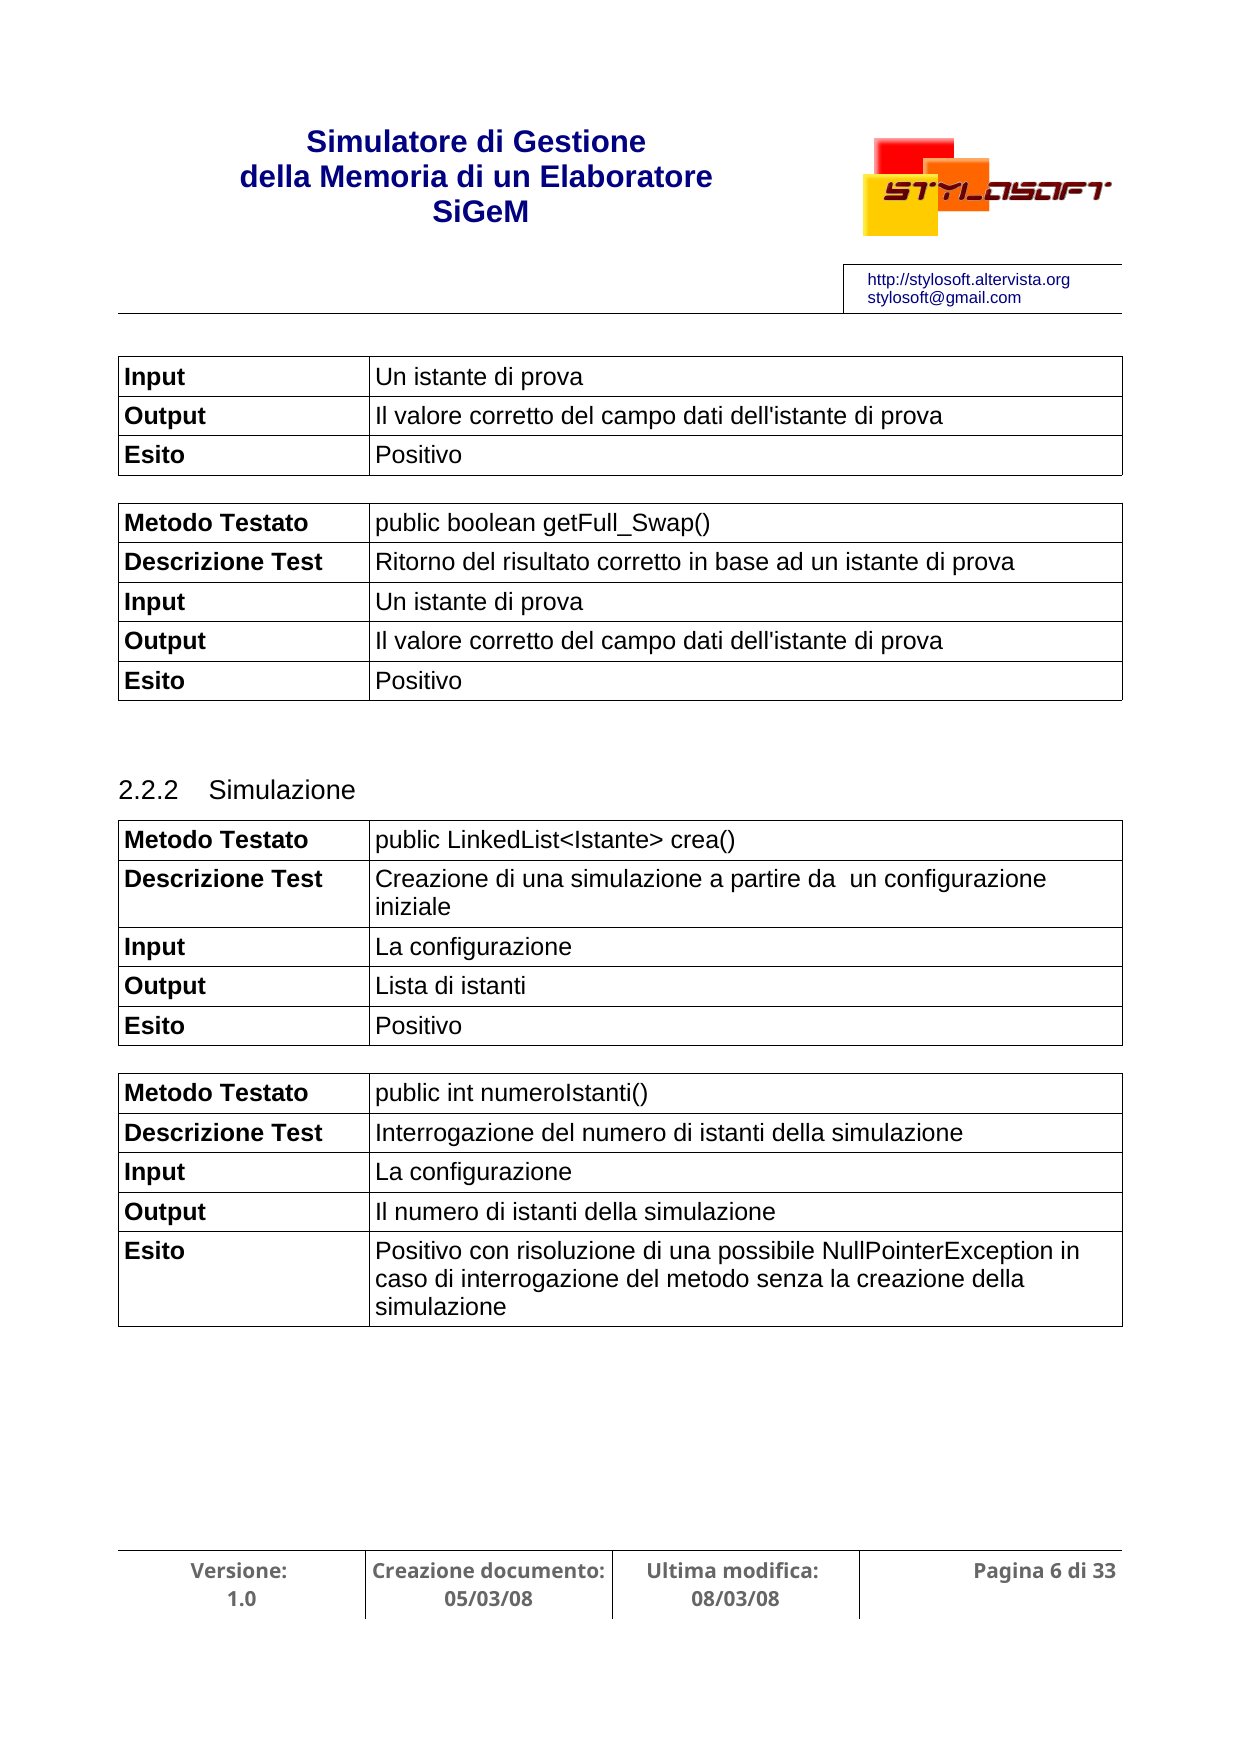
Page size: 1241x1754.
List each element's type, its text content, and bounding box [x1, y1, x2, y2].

table_cell Ritorno del risultato corretto in base ad un istante di prova [370, 543, 1122, 582]
table_cell Il valore corretto del campo dati dell'istante di prova [370, 622, 1122, 661]
table_cell Un istante di prova [370, 583, 1122, 621]
table_cell Descrizione Test [119, 1114, 369, 1152]
subtitle Simulazione [118, 775, 1122, 805]
table_header public LinkedList<Istante> crea() [370, 821, 1122, 859]
table_cell Descrizione Test [119, 543, 369, 582]
table_cell La configurazione [370, 928, 1122, 966]
table_header Metodo Testato [119, 1074, 369, 1113]
table_header public boolean getFull_Swap() [370, 504, 1122, 542]
table_cell Il numero di istanti della simulazione [370, 1193, 1122, 1231]
table_cell Positivo [370, 662, 1122, 700]
table_cell Lista di istanti [370, 967, 1122, 1006]
table_cell Il valore corretto del campo dati dell'istante di prova [370, 397, 1122, 435]
table_header Metodo Testato [119, 504, 369, 542]
table_cell Un istante di prova [370, 357, 1122, 396]
table_cell Output [119, 1193, 369, 1231]
table_cell Output [119, 967, 369, 1006]
table_cell Interrogazione del numero di istanti della simulazione [370, 1114, 1122, 1152]
table_cell Creazione di una simulazione a partire da un configurazione iniziale [370, 861, 1122, 927]
table_cell Output [119, 622, 369, 661]
table_cell Esito [119, 662, 369, 700]
table_cell Input [119, 1153, 369, 1192]
table_cell Positivo con risoluzione di una possibile NullPointerException in caso di interrogazione del metodo senza la creazione della simulazione [370, 1232, 1122, 1326]
picture [848, 123, 1117, 247]
table_cell Esito [119, 1007, 369, 1045]
table_cell Input [119, 928, 369, 966]
table_header Metodo Testato [119, 821, 369, 859]
table_cell Positivo [370, 436, 1122, 475]
table_cell Esito [119, 1232, 369, 1326]
table_cell Input [119, 583, 369, 621]
table_cell Output [119, 397, 369, 435]
table_header public int numeroIstanti() [370, 1074, 1122, 1113]
table_cell Input [119, 357, 369, 396]
table_cell La configurazione [370, 1153, 1122, 1192]
table_cell Esito [119, 436, 369, 475]
table_cell Descrizione Test [119, 861, 369, 927]
table_cell Positivo [370, 1007, 1122, 1045]
